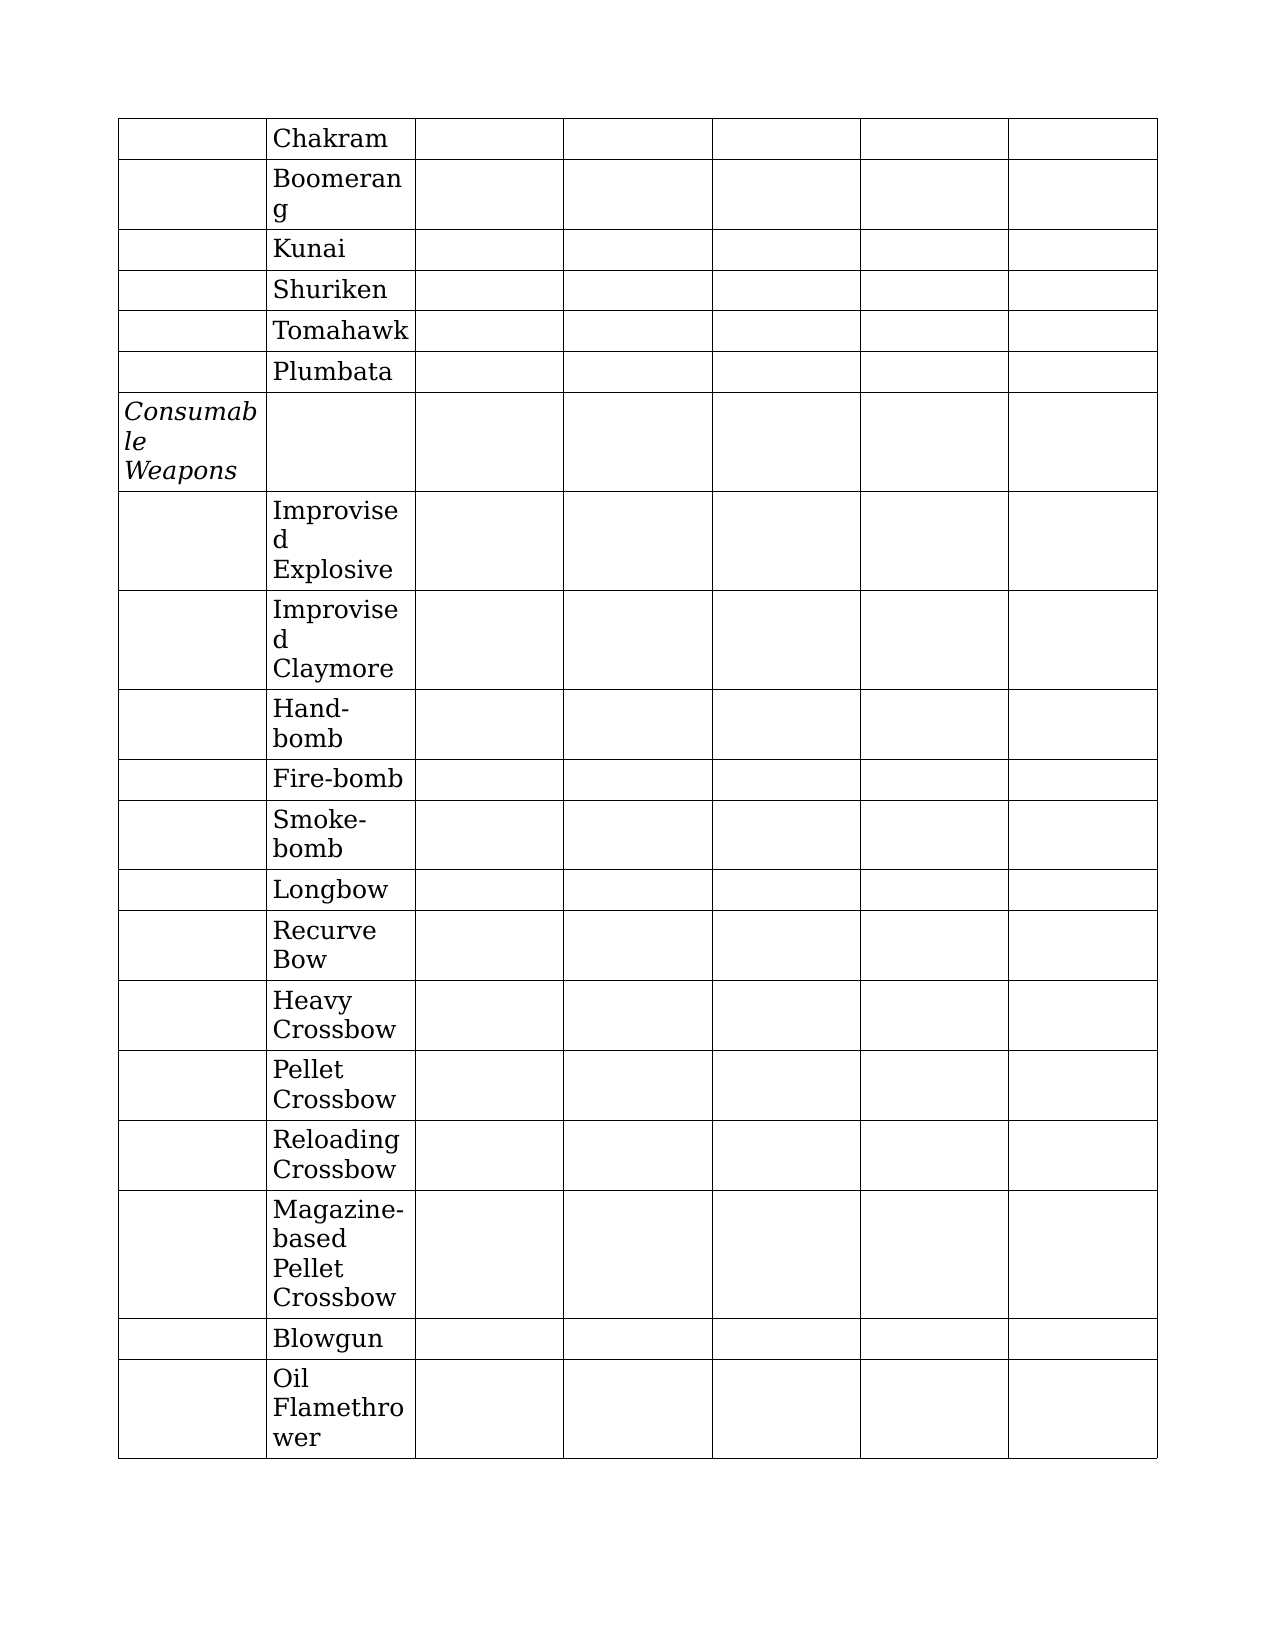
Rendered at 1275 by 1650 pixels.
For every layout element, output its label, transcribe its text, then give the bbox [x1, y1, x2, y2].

table_cell [119, 760, 266, 799]
table_cell Tomahawk [267, 311, 415, 351]
table_cell [564, 1360, 712, 1458]
table_cell [564, 119, 712, 159]
table_cell [564, 690, 712, 759]
table_cell [416, 760, 563, 799]
table_cell [1009, 271, 1157, 310]
table_cell [119, 230, 266, 269]
table_cell [416, 352, 563, 392]
table_cell [1009, 801, 1157, 869]
table_cell [713, 1121, 860, 1190]
table_cell [564, 352, 712, 392]
table_cell [1009, 1319, 1157, 1359]
table_cell [416, 393, 563, 491]
table_cell [416, 119, 563, 159]
table_cell [564, 760, 712, 799]
table_cell Blowgun [267, 1319, 415, 1359]
table_cell [861, 690, 1008, 759]
table_cell [119, 981, 266, 1050]
table_cell [564, 1051, 712, 1120]
table_cell [416, 230, 563, 269]
table_cell [861, 591, 1008, 689]
table_cell [564, 230, 712, 269]
table_cell [713, 1319, 860, 1359]
table_cell [861, 393, 1008, 491]
table_cell [861, 1319, 1008, 1359]
table_cell [416, 1191, 563, 1318]
table_cell Magazine-based Pellet Crossbow [267, 1191, 415, 1318]
table_cell [1009, 981, 1157, 1050]
table_cell [713, 1051, 860, 1120]
table_cell [861, 1051, 1008, 1120]
table_cell [416, 1360, 563, 1458]
table_cell [713, 870, 860, 910]
table_cell [713, 591, 860, 689]
table_cell [861, 119, 1008, 159]
table_cell [119, 271, 266, 310]
table_cell [713, 352, 860, 392]
table_cell [119, 801, 266, 869]
table_cell [564, 981, 712, 1050]
table_cell [861, 1191, 1008, 1318]
table_cell [119, 870, 266, 910]
table_cell [861, 760, 1008, 799]
table_cell [416, 911, 563, 980]
table_cell [713, 492, 860, 590]
table_cell [119, 1121, 266, 1190]
table_cell Chakram [267, 119, 415, 159]
table_cell [713, 911, 860, 980]
table_cell [416, 271, 563, 310]
table_cell [119, 1051, 266, 1120]
table_cell [1009, 1121, 1157, 1190]
table_cell [713, 311, 860, 351]
table_cell [713, 981, 860, 1050]
table_cell [861, 492, 1008, 590]
table_cell [564, 1191, 712, 1318]
table_cell [861, 1360, 1008, 1458]
table_cell Improvised Claymore [267, 591, 415, 689]
table_cell [119, 311, 266, 351]
table_cell [861, 911, 1008, 980]
table_cell [713, 760, 860, 799]
table_cell [713, 160, 860, 229]
table_cell Smoke-bomb [267, 801, 415, 869]
table_cell Shuriken [267, 271, 415, 310]
table_cell [1009, 230, 1157, 269]
table_cell [1009, 160, 1157, 229]
table_cell [416, 1121, 563, 1190]
table_cell [713, 690, 860, 759]
table_cell Recurve Bow [267, 911, 415, 980]
table_cell [416, 492, 563, 590]
table_cell [713, 230, 860, 269]
table_cell [564, 1121, 712, 1190]
table_cell [1009, 393, 1157, 491]
table_cell Plumbata [267, 352, 415, 392]
table_cell [861, 801, 1008, 869]
table_cell [564, 1319, 712, 1359]
table_cell [713, 271, 860, 310]
table_cell [416, 690, 563, 759]
table_cell [119, 492, 266, 590]
table_cell Kunai [267, 230, 415, 269]
table_cell [713, 393, 860, 491]
table_cell [564, 870, 712, 910]
table_cell [416, 870, 563, 910]
table_cell [267, 393, 415, 491]
table_cell Boomerang [267, 160, 415, 229]
table_cell [119, 352, 266, 392]
table_cell [861, 311, 1008, 351]
table_cell [713, 119, 860, 159]
table_cell [564, 311, 712, 351]
table_cell [1009, 1360, 1157, 1458]
table_cell [1009, 119, 1157, 159]
table_cell [564, 393, 712, 491]
table_cell [1009, 492, 1157, 590]
table_cell Hand-bomb [267, 690, 415, 759]
table_cell [861, 981, 1008, 1050]
table_cell Heavy Crossbow [267, 981, 415, 1050]
table_cell [119, 119, 266, 159]
table_cell [713, 801, 860, 869]
table_cell [119, 1319, 266, 1359]
table_cell [1009, 1191, 1157, 1318]
table_cell [119, 591, 266, 689]
table_cell [564, 271, 712, 310]
table_cell [416, 1319, 563, 1359]
table_cell [564, 591, 712, 689]
table_cell Longbow [267, 870, 415, 910]
table_cell [1009, 352, 1157, 392]
table_cell [119, 1360, 266, 1458]
table_cell Consumable Weapons [119, 393, 266, 491]
table_cell [1009, 690, 1157, 759]
table_cell [1009, 311, 1157, 351]
table_cell Pellet Crossbow [267, 1051, 415, 1120]
table_cell [1009, 911, 1157, 980]
table_cell Fire-bomb [267, 760, 415, 799]
table_cell [416, 981, 563, 1050]
table_cell [416, 591, 563, 689]
table_cell [564, 160, 712, 229]
table_cell [119, 1191, 266, 1318]
table_cell [416, 1051, 563, 1120]
table_cell [1009, 1051, 1157, 1120]
table_cell [564, 801, 712, 869]
table_cell [861, 870, 1008, 910]
table_cell [119, 690, 266, 759]
table_cell [861, 160, 1008, 229]
table_cell [861, 230, 1008, 269]
table_cell [713, 1360, 860, 1458]
table_cell [861, 271, 1008, 310]
table_cell Reloading Crossbow [267, 1121, 415, 1190]
table_cell [1009, 870, 1157, 910]
table_cell [416, 160, 563, 229]
table_cell [861, 352, 1008, 392]
table_cell [861, 1121, 1008, 1190]
table_cell Improvised Explosive [267, 492, 415, 590]
table_cell [416, 801, 563, 869]
table_cell [713, 1191, 860, 1318]
table_cell [119, 911, 266, 980]
table_cell [564, 911, 712, 980]
table_cell [416, 311, 563, 351]
table_cell [1009, 591, 1157, 689]
table_cell [1009, 760, 1157, 799]
table_cell [564, 492, 712, 590]
table_cell [119, 160, 266, 229]
table_cell Oil Flamethrower [267, 1360, 415, 1458]
